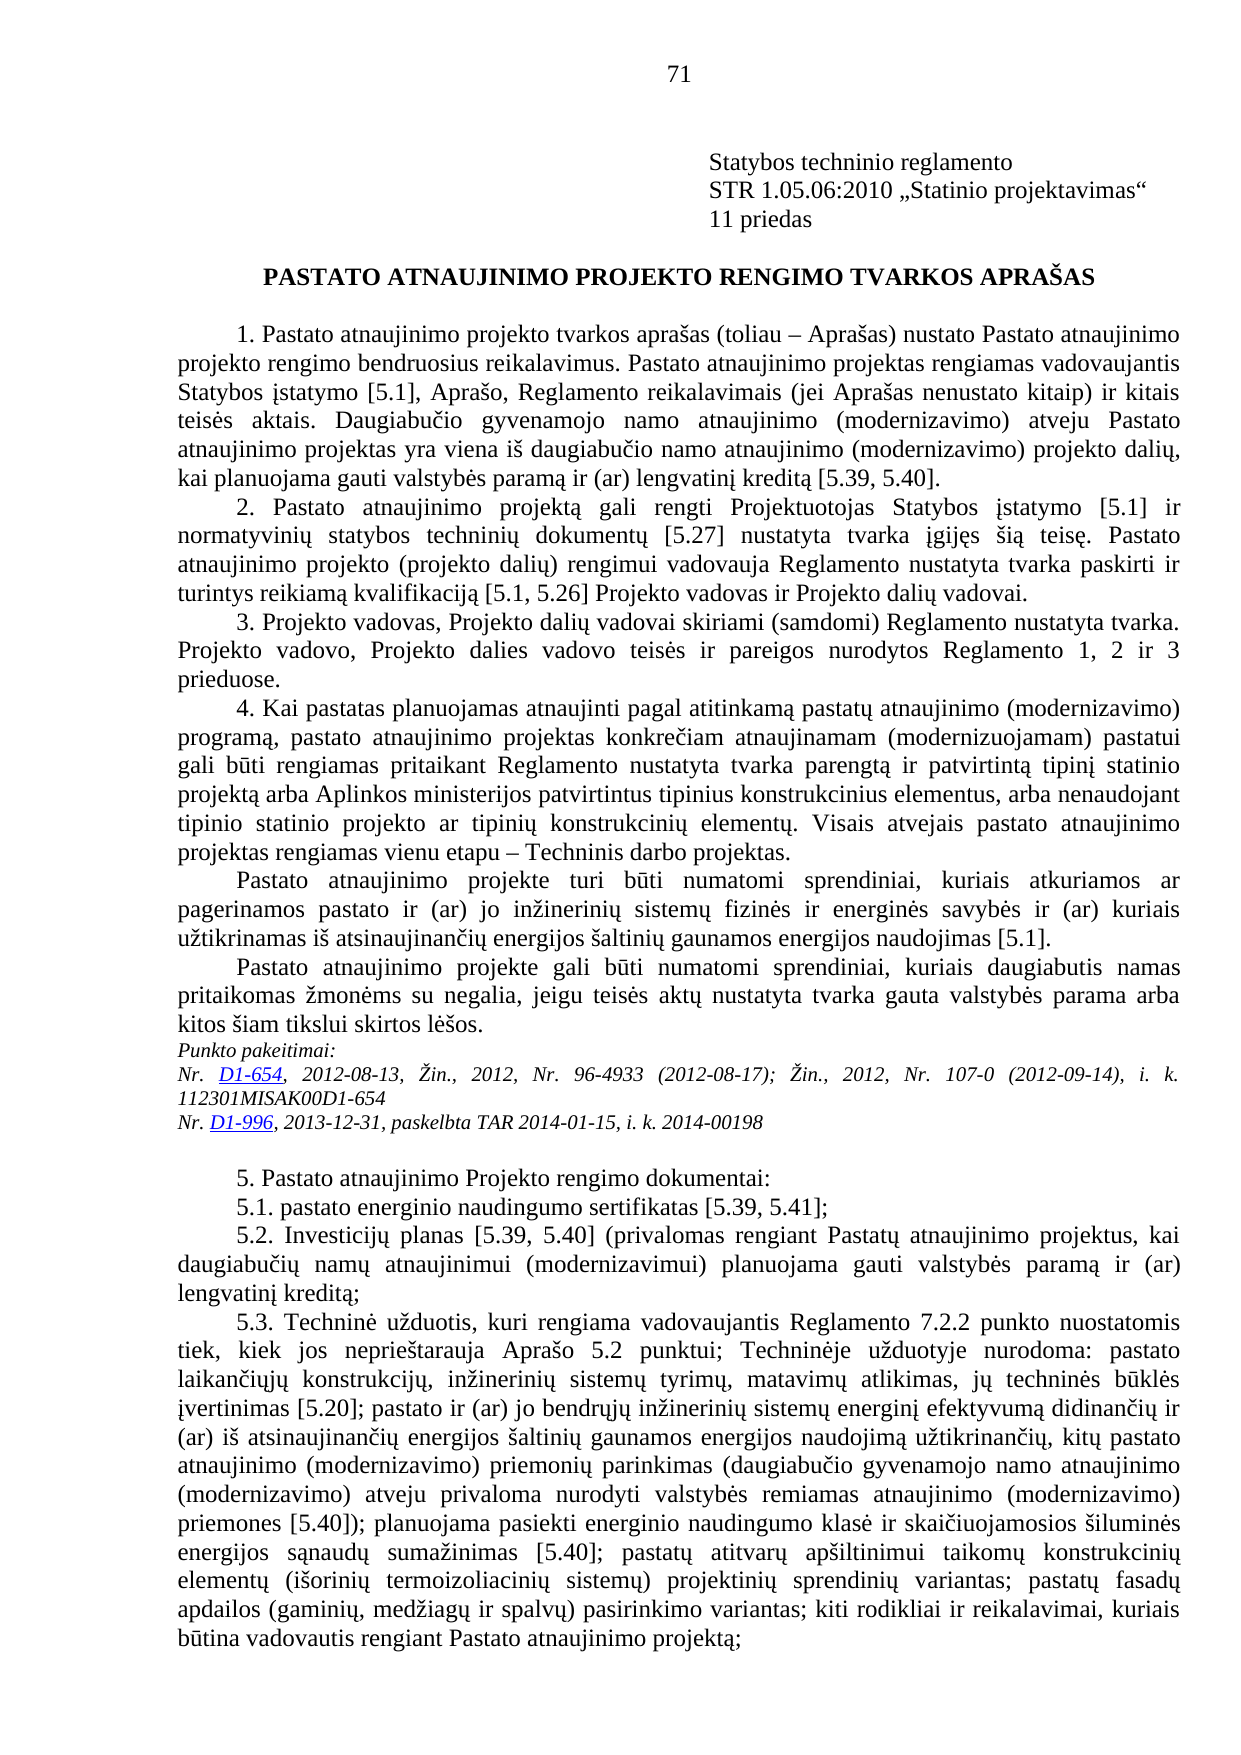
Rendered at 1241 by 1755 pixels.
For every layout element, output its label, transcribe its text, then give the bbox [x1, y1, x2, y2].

text PASTATO ATNAUJINIMO PROJEKTO RENGIMO TVARKOS APRAŠAS [177, 262, 1181, 291]
text STR 1.05.06:2010 „Statinio projektavimas“ [177, 176, 1181, 204]
text Pastato atnaujinimo projekte gali būti numatomi sprendiniai, kuriais daugiabutis namas pritaikomas žmonėms su negalia, jeigu teisės aktų nustatyta tvarka gauta valstybės parama arba kitos šiam tikslui skirtos lėšos. [177, 952, 1181, 1038]
text 4. Kai pastatas planuojamas atnaujinti pagal atitinkamą pastatų atnaujinimo (modernizavimo) programą, pastato atnaujinimo projektas konkrečiam atnaujinamam (modernizuojamam) pastatui gali būti rengiamas pritaikant Reglamento nustatyta tvarka parengtą ir patvirtintą tipinį statinio projektą arba Aplinkos ministerijos patvirtintus tipinius konstrukcinius elementus, arba nenaudojant tipinio statinio projekto ar tipinių konstrukcinių elementų. Visais atvejais pastato atnaujinimo projektas rengiamas vienu etapu – Techninis darbo projektas. [177, 693, 1181, 866]
text Nr. D1-996, 2013-12-31, paskelbta TAR 2014-01-15, i. k. 2014-00198 [177, 1110, 1181, 1134]
text 11 priedas [177, 204, 1181, 233]
text Punkto pakeitimai: [177, 1038, 1181, 1062]
text Nr. D1-654, 2012-08-13, Žin., 2012, Nr. 96-4933 (2012-08-17); Žin., 2012, Nr. 107-0 (2012-09-14), i. k. 112301MISAK00D1-654 [177, 1062, 1181, 1110]
text 5.2. Investicijų planas [5.39, 5.40] (privalomas rengiant Pastatų atnaujinimo projektus, kai daugiabučių namų atnaujinimui (modernizavimui) planuojama gauti valstybės paramą ir (ar) lengvatinį kreditą; [177, 1221, 1181, 1307]
text 5.1. pastato energinio naudingumo sertifikatas [5.39, 5.41]; [177, 1192, 1181, 1221]
text Pastato atnaujinimo projekte turi būti numatomi sprendiniai, kuriais atkuriamos ar pagerinamos pastato ir (ar) jo inžinerinių sistemų fizinės ir energinės savybės ir (ar) kuriais užtikrinamas iš atsinaujinančių energijos šaltinių gaunamos energijos naudojimas [5.1]. [177, 866, 1181, 952]
text 2. Pastato atnaujinimo projektą gali rengti Projektuotojas Statybos įstatymo [5.1] ir normatyvinių statybos techninių dokumentų [5.27] nustatyta tvarka įgijęs šią teisę. Pastato atnaujinimo projekto (projekto dalių) rengimui vadovauja Reglamento nustatyta tvarka paskirti ir turintys reikiamą kvalifikaciją [5.1, 5.26] Projekto vadovas ir Projekto dalių vadovai. [177, 492, 1181, 607]
text 1. Pastato atnaujinimo projekto tvarkos aprašas (toliau – Aprašas) nustato Pastato atnaujinimo projekto rengimo bendruosius reikalavimus. Pastato atnaujinimo projektas rengiamas vadovaujantis Statybos įstatymo [5.1], Aprašo, Reglamento reikalavimais (jei Aprašas nenustato kitaip) ir kitais teisės aktais. Daugiabučio gyvenamojo namo atnaujinimo (modernizavimo) atveju Pastato atnaujinimo projektas yra viena iš daugiabučio namo atnaujinimo (modernizavimo) projekto dalių, kai planuojama gauti valstybės paramą ir (ar) lengvatinį kreditą [5.39, 5.40]. [177, 319, 1181, 492]
text 3. Projekto vadovas, Projekto dalių vadovai skiriami (samdomi) Reglamento nustatyta tvarka. Projekto vadovo, Projekto dalies vadovo teisės ir pareigos nurodytos Reglamento 1, 2 ir 3 prieduose. [177, 607, 1181, 693]
text Statybos techninio reglamento [177, 147, 1181, 176]
text 5. Pastato atnaujinimo Projekto rengimo dokumentai: [177, 1163, 1181, 1192]
text 5.3. Techninė užduotis, kuri rengiama vadovaujantis Reglamento 7.2.2 punkto nuostatomis tiek, kiek jos neprieštarauja Aprašo 5.2 punktui; Techninėje užduotyje nurodoma: pastato laikančiųjų konstrukcijų, inžinerinių sistemų tyrimų, matavimų atlikimas, jų techninės būklės įvertinimas [5.20]; pastato ir (ar) jo bendrųjų inžinerinių sistemų energinį efektyvumą didinančių ir (ar) iš atsinaujinančių energijos šaltinių gaunamos energijos naudojimą užtikrinančių, kitų pastato atnaujinimo (modernizavimo) priemonių parinkimas (daugiabučio gyvenamojo namo atnaujinimo (modernizavimo) atveju privaloma nurodyti valstybės remiamas atnaujinimo (modernizavimo) priemones [5.40]); planuojama pasiekti energinio naudingumo klasė ir skaičiuojamosios šiluminės energijos sąnaudų sumažinimas [5.40]; pastatų atitvarų apšiltinimui taikomų konstrukcinių elementų (išorinių termoizoliacinių sistemų) projektinių sprendinių variantas; pastatų fasadų apdailos (gaminių, medžiagų ir spalvų) pasirinkimo variantas; kiti rodikliai ir reikalavimai, kuriais būtina vadovautis rengiant Pastato atnaujinimo projektą; [177, 1307, 1181, 1652]
